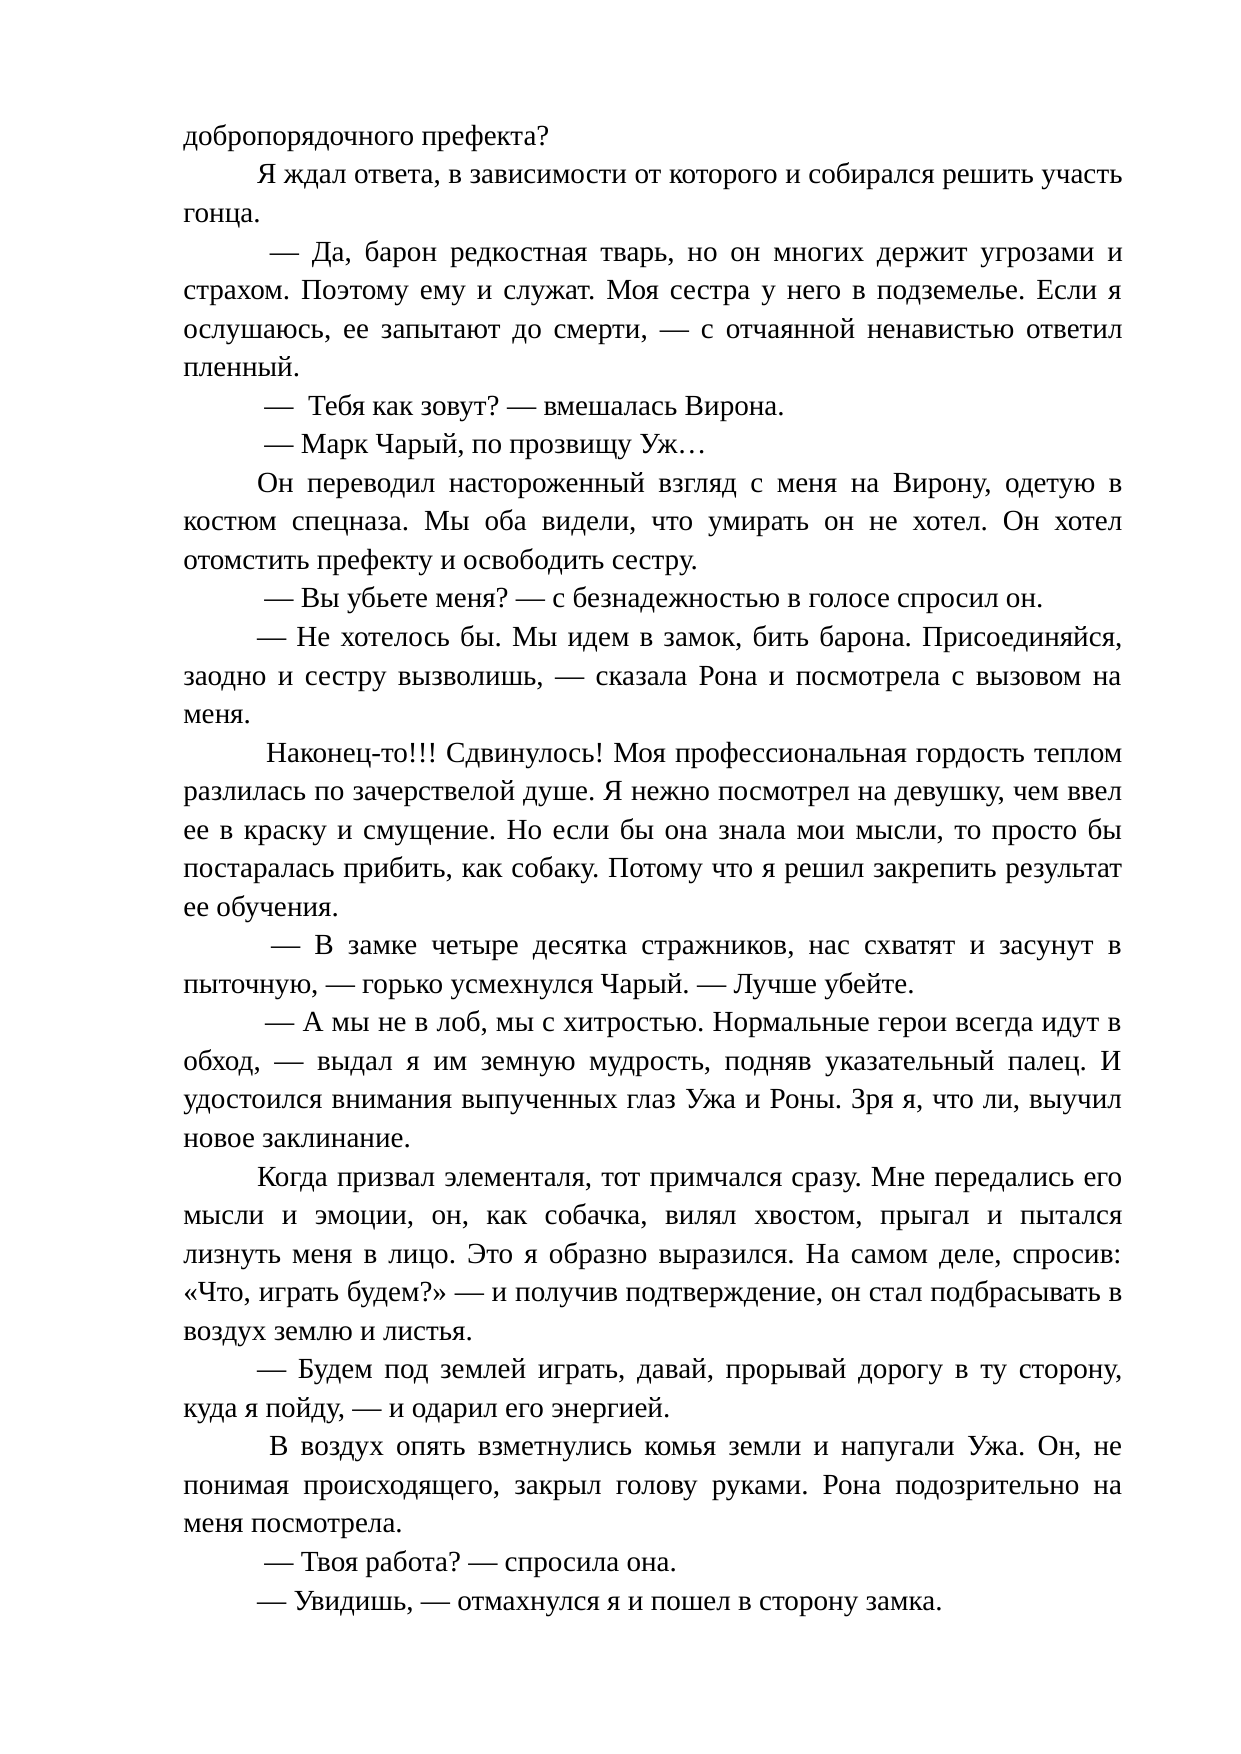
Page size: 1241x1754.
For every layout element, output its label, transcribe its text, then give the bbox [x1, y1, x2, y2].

text Наконец-то!!! Сдвинулось! Моя профессиональная гордость теплом разлилась по зачерствелой душе. Я нежно посмотрел на девушку, чем ввел ее в краску и смущение. Но если бы она знала мои мысли, то просто бы постаралась прибить, как собаку. Потому что я решил закрепить результат ее обучения. [183, 735, 1123, 922]
text — А мы не в лоб, мы с хитростью. Нормальные герои всегда идут в обход, — выдал я им земную мудрость, подняв указательный палец. И удостоился внимания выпученных глаз Ужа и Роны. Зря я, что ли, выучил новое заклинание. [183, 1004, 1123, 1154]
text — Тебя как зовут? — вмешалась Вирона. [183, 388, 1123, 421]
text Когда призвал элементаля, тот примчался сразу. Мне передались его мысли и эмоции, он, как собачка, вилял хвостом, прыгал и пытался лизнуть меня в лицо. Это я образно выразился. На самом деле, спросив: «Что, играть будем?» — и получив подтверждение, он стал подбрасывать в воздух землю и листья. [183, 1159, 1123, 1346]
text добропорядочного префекта? [183, 118, 1123, 152]
text — Не хотелось бы. Мы идем в замок, бить барона. Присоединяйся, заодно и сестру вызволишь, — сказала Рона и посмотрела с вызовом на меня. [183, 619, 1123, 730]
text — Твоя работа? — спросила она. [183, 1544, 1123, 1578]
text Я ждал ответа, в зависимости от которого и собирался решить участь гонца. [183, 157, 1123, 229]
text В воздух опять взметнулись комья земли и напугали Ужа. Он, не понимая происходящего, закрыл голову руками. Рона подозрительно на меня посмотрела. [183, 1428, 1123, 1539]
text — Увидишь, — отмахнулся я и пошел в сторону замка. [183, 1583, 1123, 1616]
text — Да, барон редкостная тварь, но он многих держит угрозами и страхом. Поэтому ему и служат. Моя сестра у него в подземелье. Если я ослушаюсь, ее запытают до смерти, — с отчаянной ненавистью ответил пленный. [183, 234, 1123, 383]
text — В замке четыре десятка стражников, нас схватят и засунут в пыточную, — горько усмехнулся Чарый. — Лучше убейте. [183, 927, 1123, 999]
text — Марк Чарый, по прозвищу Уж… [183, 426, 1123, 460]
text Он переводил настороженный взгляд с меня на Вирону, одетую в костюм спецназа. Мы оба видели, что умирать он не хотел. Он хотел отомстить префекту и освободить сестру. [183, 465, 1123, 576]
text — Вы убьете меня? — с безнадежностью в голосе спросил он. [183, 581, 1123, 614]
text — Будем под землей играть, давай, прорывай дорогу в ту сторону, куда я пойду, — и одарил его энергией. [183, 1351, 1123, 1423]
